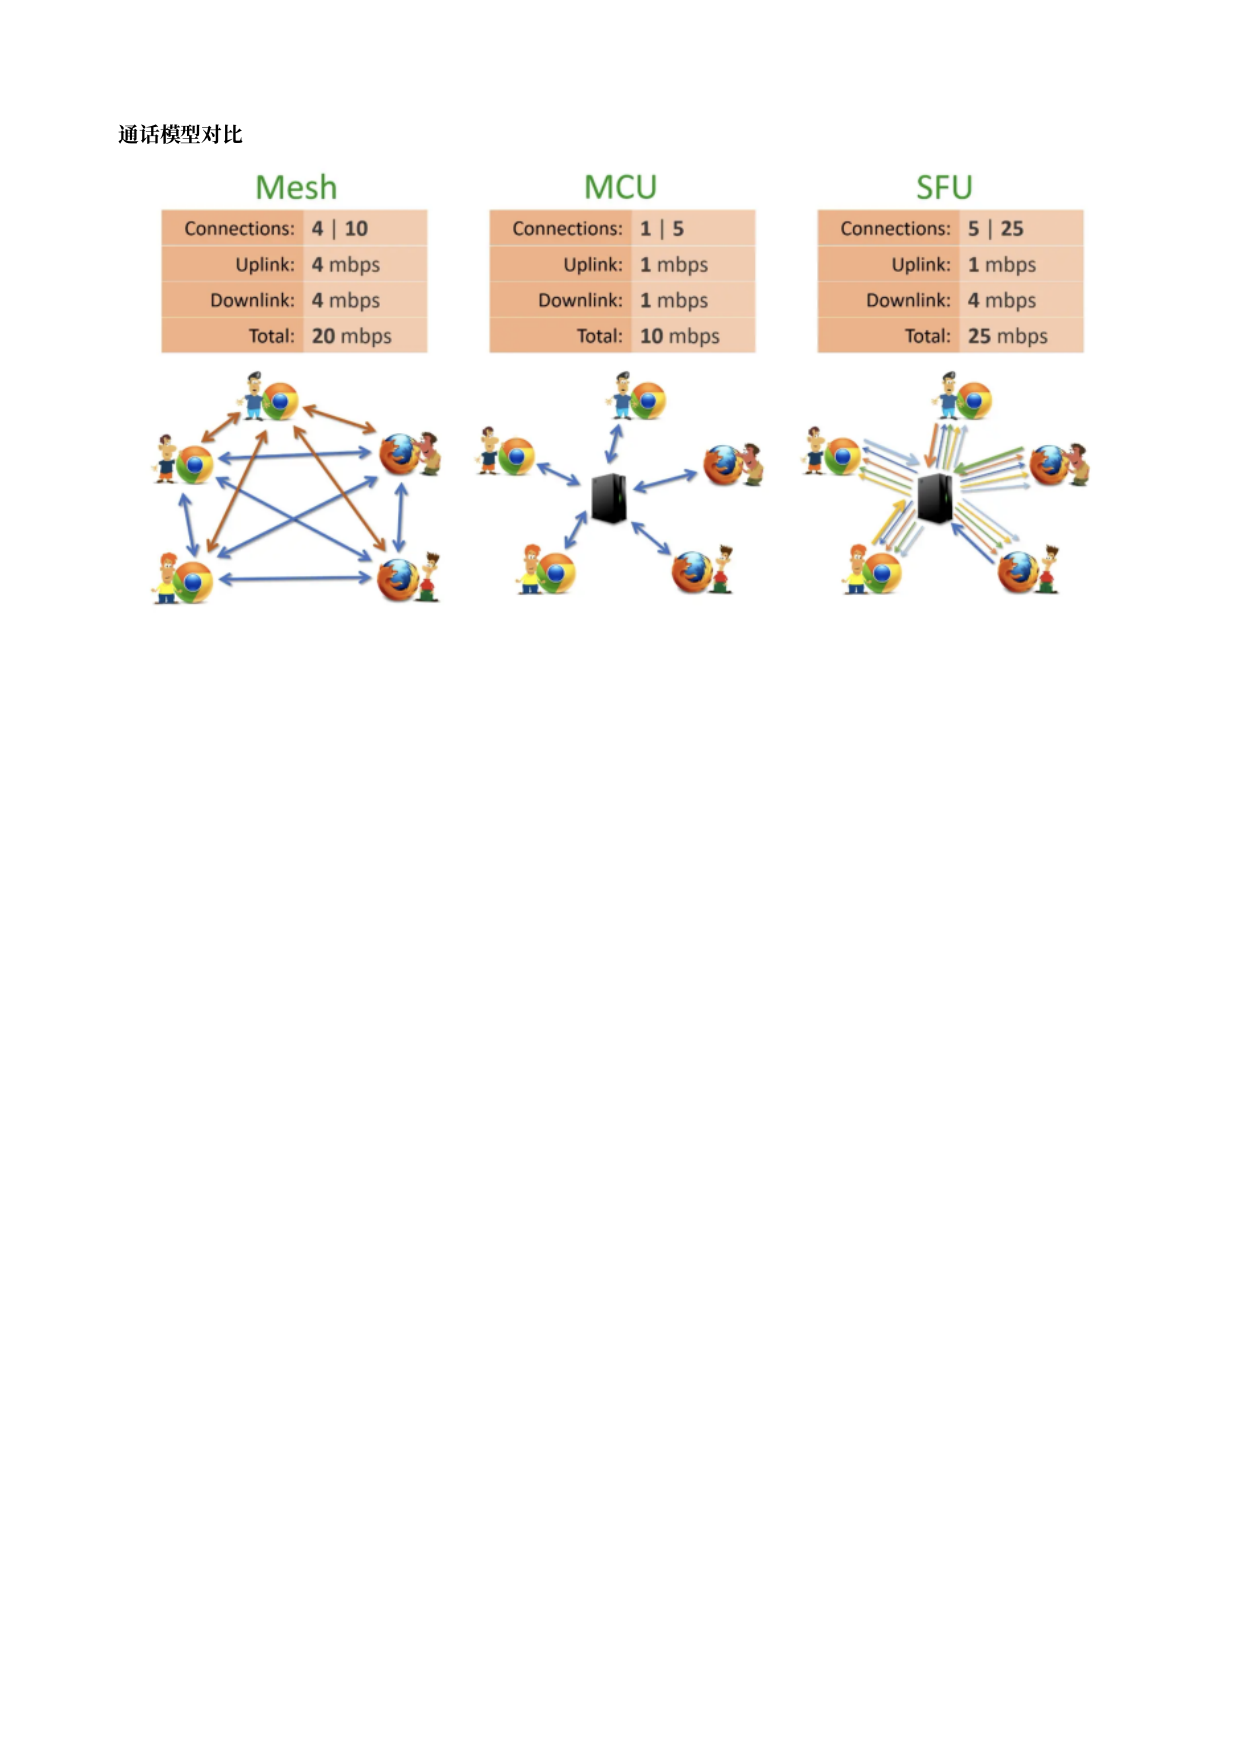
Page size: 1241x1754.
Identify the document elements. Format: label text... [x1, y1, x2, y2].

text 通话模型对比 [118, 118, 1122, 148]
picture [118, 162, 1123, 632]
